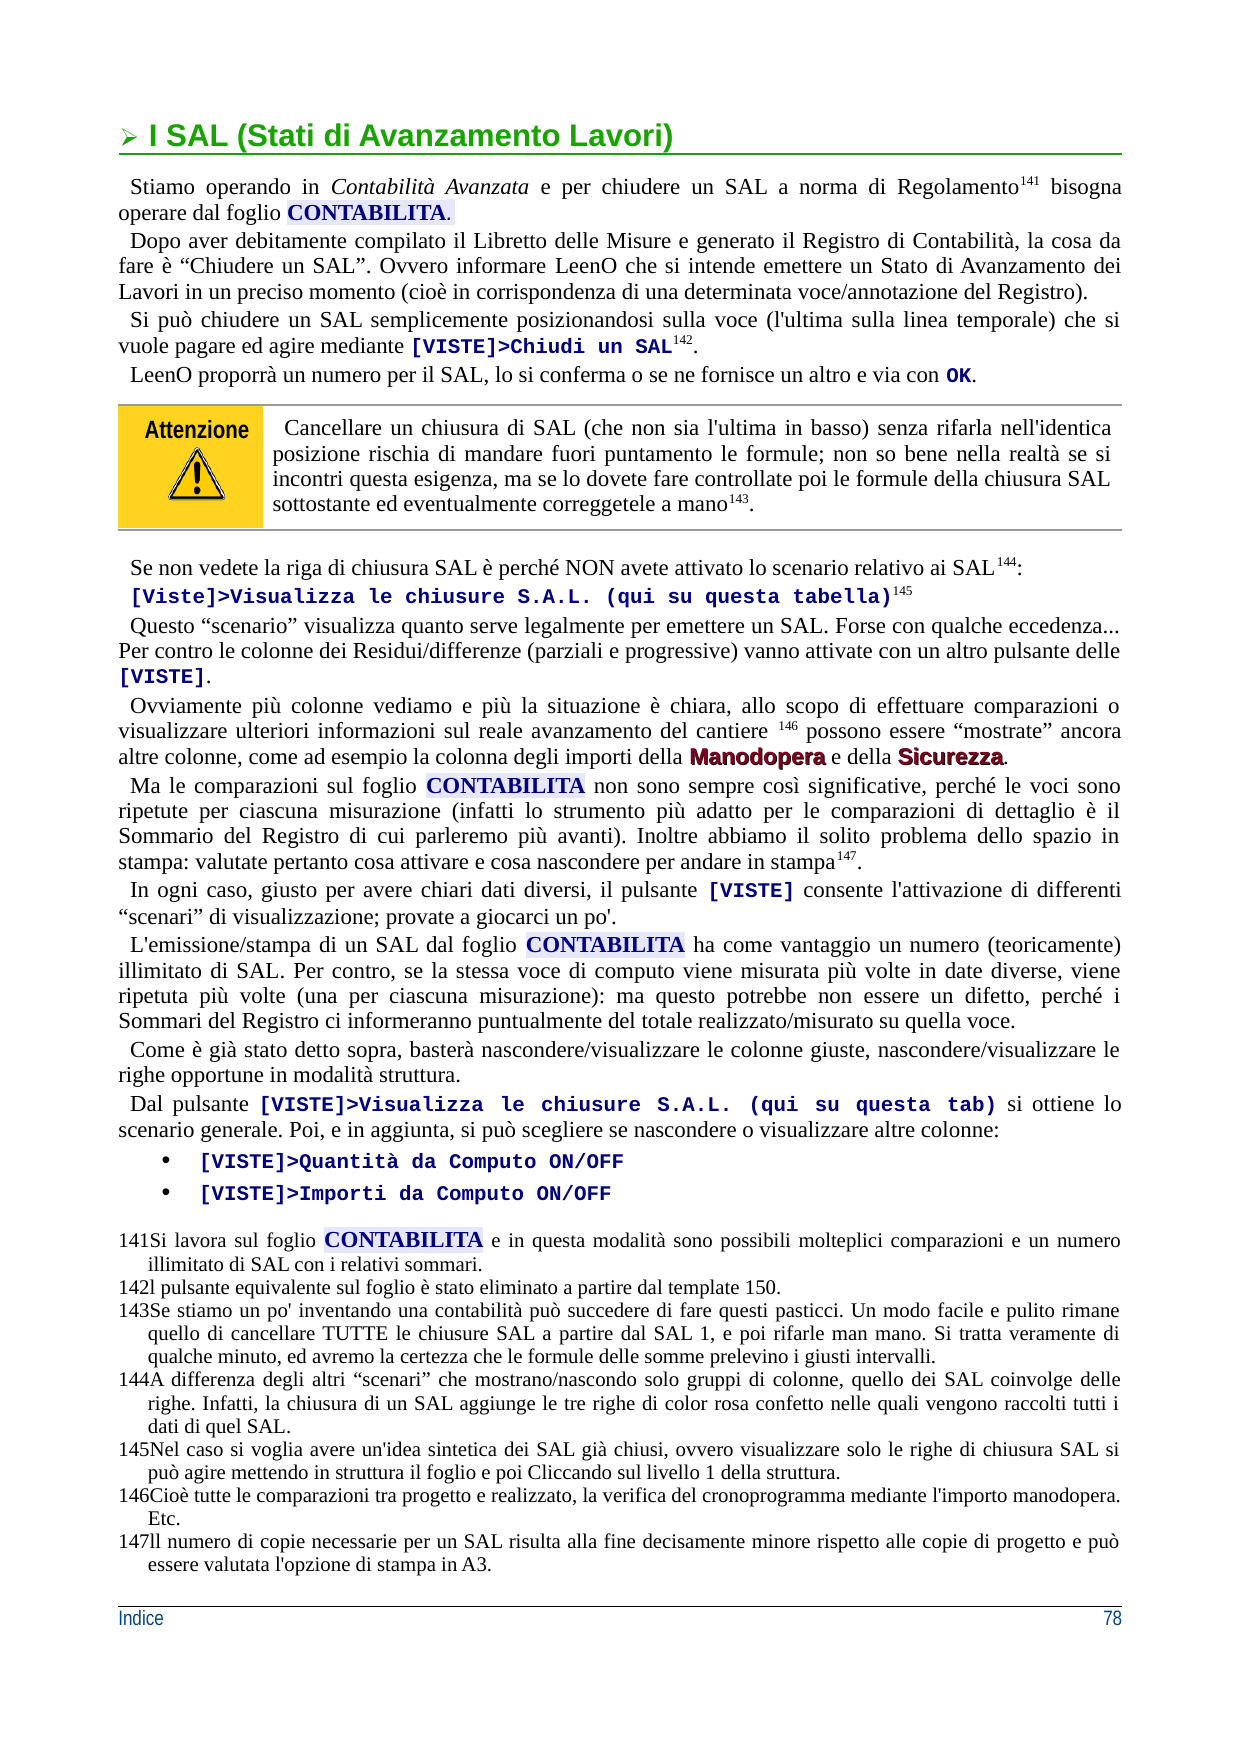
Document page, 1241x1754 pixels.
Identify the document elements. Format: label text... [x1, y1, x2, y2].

text Ovviamente più colonne vediamo e più la situazione è chiara, allo scopo di effettuare comparazioni o visualizzare ulteriori informazioni sul reale avanzamento del cantiere possono essere “mostrate” ancora altre colonne, come ad esempio la colonna degli importi della Manodopera e della Sicurezza. [118, 693, 1122, 770]
subtitle I SAL (Stati di Avanzamento Lavori) [119, 118, 1122, 153]
text l pulsante equivalente sul foglio è stato eliminato a partire dal template 150. [118, 1276, 1122, 1299]
text Dopo aver debitamente compilato il Libretto delle Misure e generato il Registro di Contabilità, la cosa da fare è “Chiudere un SAL”. Ovvero informare LeenO che si intende emettere un Stato di Avanzamento dei Lavori in un preciso momento (cioè in corrispondenza di una determinata voce/annotazione del Registro). [118, 228, 1122, 304]
text Nel caso si voglia avere un'idea sintetica dei SAL già chiusi, ovvero visualizzare solo le righe di chiusura SAL si può agire mettendo in struttura il foglio e poi Cliccando sul livello 1 della struttura. [118, 1438, 1122, 1484]
text In ogni caso, giusto per avere chiari dati diversi, il pulsante [VISTE] consente l'attivazione di differenti “scenari” di visualizzazione; provate a giocarci un po'. [118, 877, 1122, 929]
text ll numero di copie necessarie per un SAL risulta alla fine decisamente minore rispetto alle copie di progetto e può essere valutata l'opzione di stampa in A3. [118, 1530, 1122, 1576]
text L'emissione/stampa di un SAL dal foglio CONTABILITA ha come vantaggio un numero (teoricamente) illimitato di SAL. Per contro, se la stessa voce di computo viene misurata più volte in date diverse, viene ripetuta più volte (una per ciascuna misurazione): ma questo potrebbe non essere un difetto, perché i Sommari del Registro ci informeranno puntualmente del totale realizzato/misurato su quella voce. [118, 932, 1122, 1034]
text Come è già stato detto sopra, basterà nascondere/visualizzare le colonne giuste, nascondere/visualizzare le righe opportune in modalità struttura. [118, 1037, 1122, 1088]
text Cioè tutte le comparazioni tra progetto e realizzato, la verifica del cronoprogramma mediante l'importo manodopera. Etc. [118, 1484, 1122, 1530]
text Ma le comparazioni sul foglio CONTABILITA non sono sempre così significative, perché le voci sono ripetute per ciascuna misurazione (infatti lo strumento più adatto per le comparazioni di dettaglio è il Sommario del Registro di cui parleremo più avanti). Inoltre abbiamo il solito problema dello spazio in stampa: valutate pertanto cosa attivare e cosa nascondere per andare in stampa. [118, 773, 1122, 874]
table_header Attenzione [118, 406, 263, 528]
table_header Cancellare un chiusura di SAL (che non sia l'ultima in basso) senza rifarla nell'identica posizione rischia di mandare fuori puntamento le formule; non so bene nella realtà se si incontri questa esigenza, ma se lo dovete fare controllate poi le formule della chiusura SAL sottostante ed eventualmente correggetele a mano. [264, 406, 1122, 528]
text Dal pulsante [VISTE]>Visualizza le chiusure S.A.L. (qui su questa tab) si ottiene lo scenario generale. Poi, e in aggiunta, si può scegliere se nascondere o visualizzare altre colonne: [118, 1091, 1122, 1143]
picture [164, 443, 229, 504]
text Se non vedete la riga di chiusura SAL è perché NON avete attivato lo scenario relativo ai SAL: [118, 555, 1122, 580]
text Questo “scenario” visualizza quanto serve legalmente per emettere un SAL. Forse con qualche eccedenza... Per contro le colonne dei Residui/differenze (parziali e progressive) vanno attivate con un altro pulsante delle [VISTE]. [118, 613, 1122, 690]
text [Viste]>Visualizza le chiusure S.A.L. (qui su questa tabella) [118, 583, 1122, 610]
list [VISTE]>Quantità da Computo ON/OFF [161, 1146, 1122, 1174]
text Si lavora sul foglio CONTABILITA e in questa modalità sono possibili molteplici comparazioni e un numero illimitato di SAL con i relativi sommari. [118, 1227, 1122, 1276]
text LeenO proporrà un numero per il SAL, lo si conferma o se ne fornisce un altro e via con OK. [118, 362, 1122, 389]
text Si può chiudere un SAL semplicemente posizionandosi sulla voce (l'ultima sulla linea temporale) che si vuole pagare ed agire mediante [VISTE]>Chiudi un SAL. [118, 307, 1122, 359]
text A differenza degli altri “scenari” che mostrano/nascondo solo gruppi di colonne, quello dei SAL coinvolge delle righe. Infatti, la chiusura di un SAL aggiunge le tre righe di color rosa confetto nelle quali vengono raccolti tutti i dati di quel SAL. [118, 1368, 1122, 1438]
list [VISTE]>Importi da Computo ON/OFF [161, 1177, 1122, 1206]
